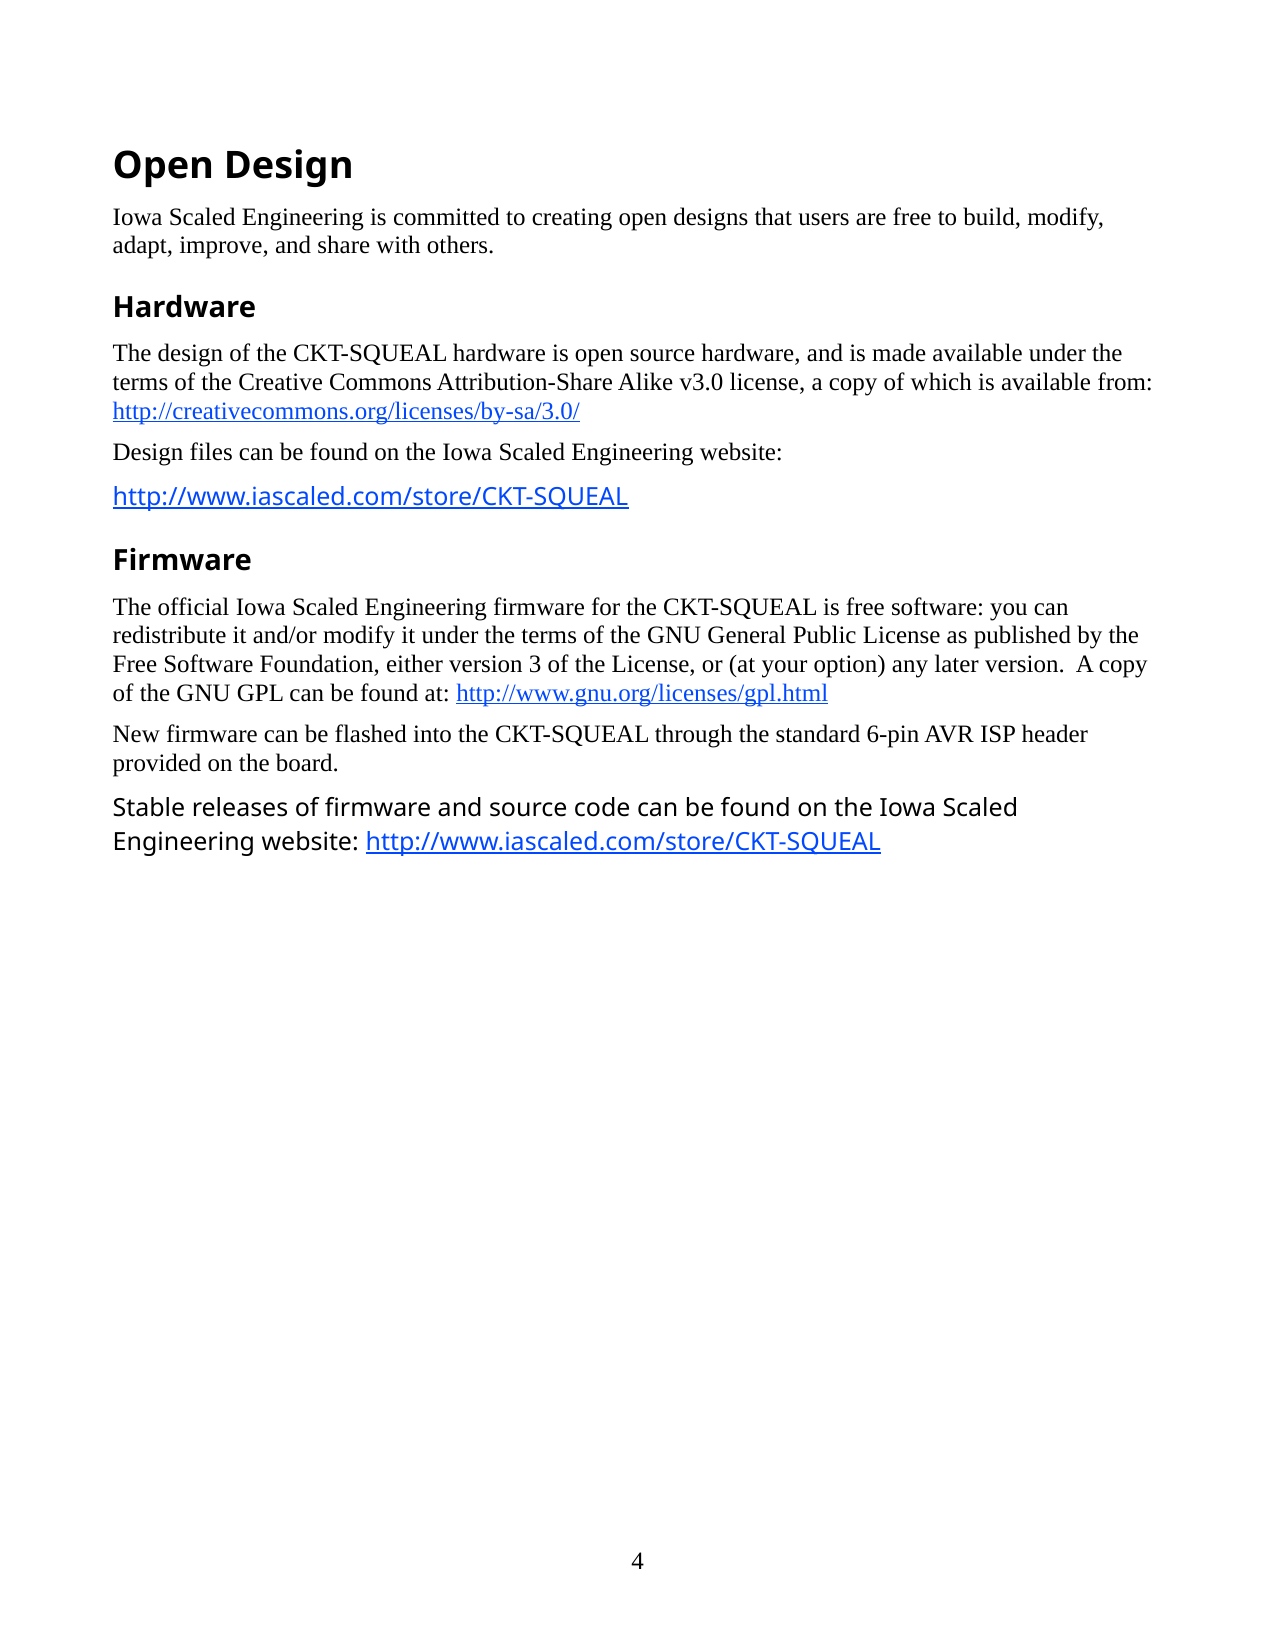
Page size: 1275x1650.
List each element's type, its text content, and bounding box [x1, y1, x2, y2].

subtitle Hardware [112, 286, 1162, 326]
subtitle Open Design [112, 137, 1162, 189]
subtitle Firmware [112, 539, 1162, 579]
text The design of the CKT-SQUEAL hardware is open source hardware, and is made available under the terms of the Creative Commons Attribution-Share Alike v3.0 license, a copy of which is available from: http://creativecommons.org/licenses/by-sa/3.0/ [112, 338, 1162, 425]
text Iowa Scaled Engineering is committed to creating open designs that users are free to build, modify, adapt, improve, and share with others. [112, 202, 1162, 259]
text The official Iowa Scaled Engineering firmware for the CKT-SQUEAL is free software: you can redistribute it and/or modify it under the terms of the GNU General Public License as published by the Free Software Foundation, either version 3 of the License, or (at your option) any later version. A copy of the GNU GPL can be found at: http://www.gnu.org/licenses/gpl.html [112, 592, 1162, 707]
text Stable releases of firmware and source code can be found on the Iowa Scaled Engineering website: http://www.iascaled.com/store/CKT-SQUEAL [112, 789, 1162, 857]
text http://www.iascaled.com/store/CKT-SQUEAL [112, 478, 1162, 512]
text New firmware can be flashed into the CKT-SQUEAL through the standard 6-pin AVR ISP header provided on the board. [112, 719, 1162, 777]
text Design files can be found on the Iowa Scaled Engineering website: [112, 437, 1162, 466]
